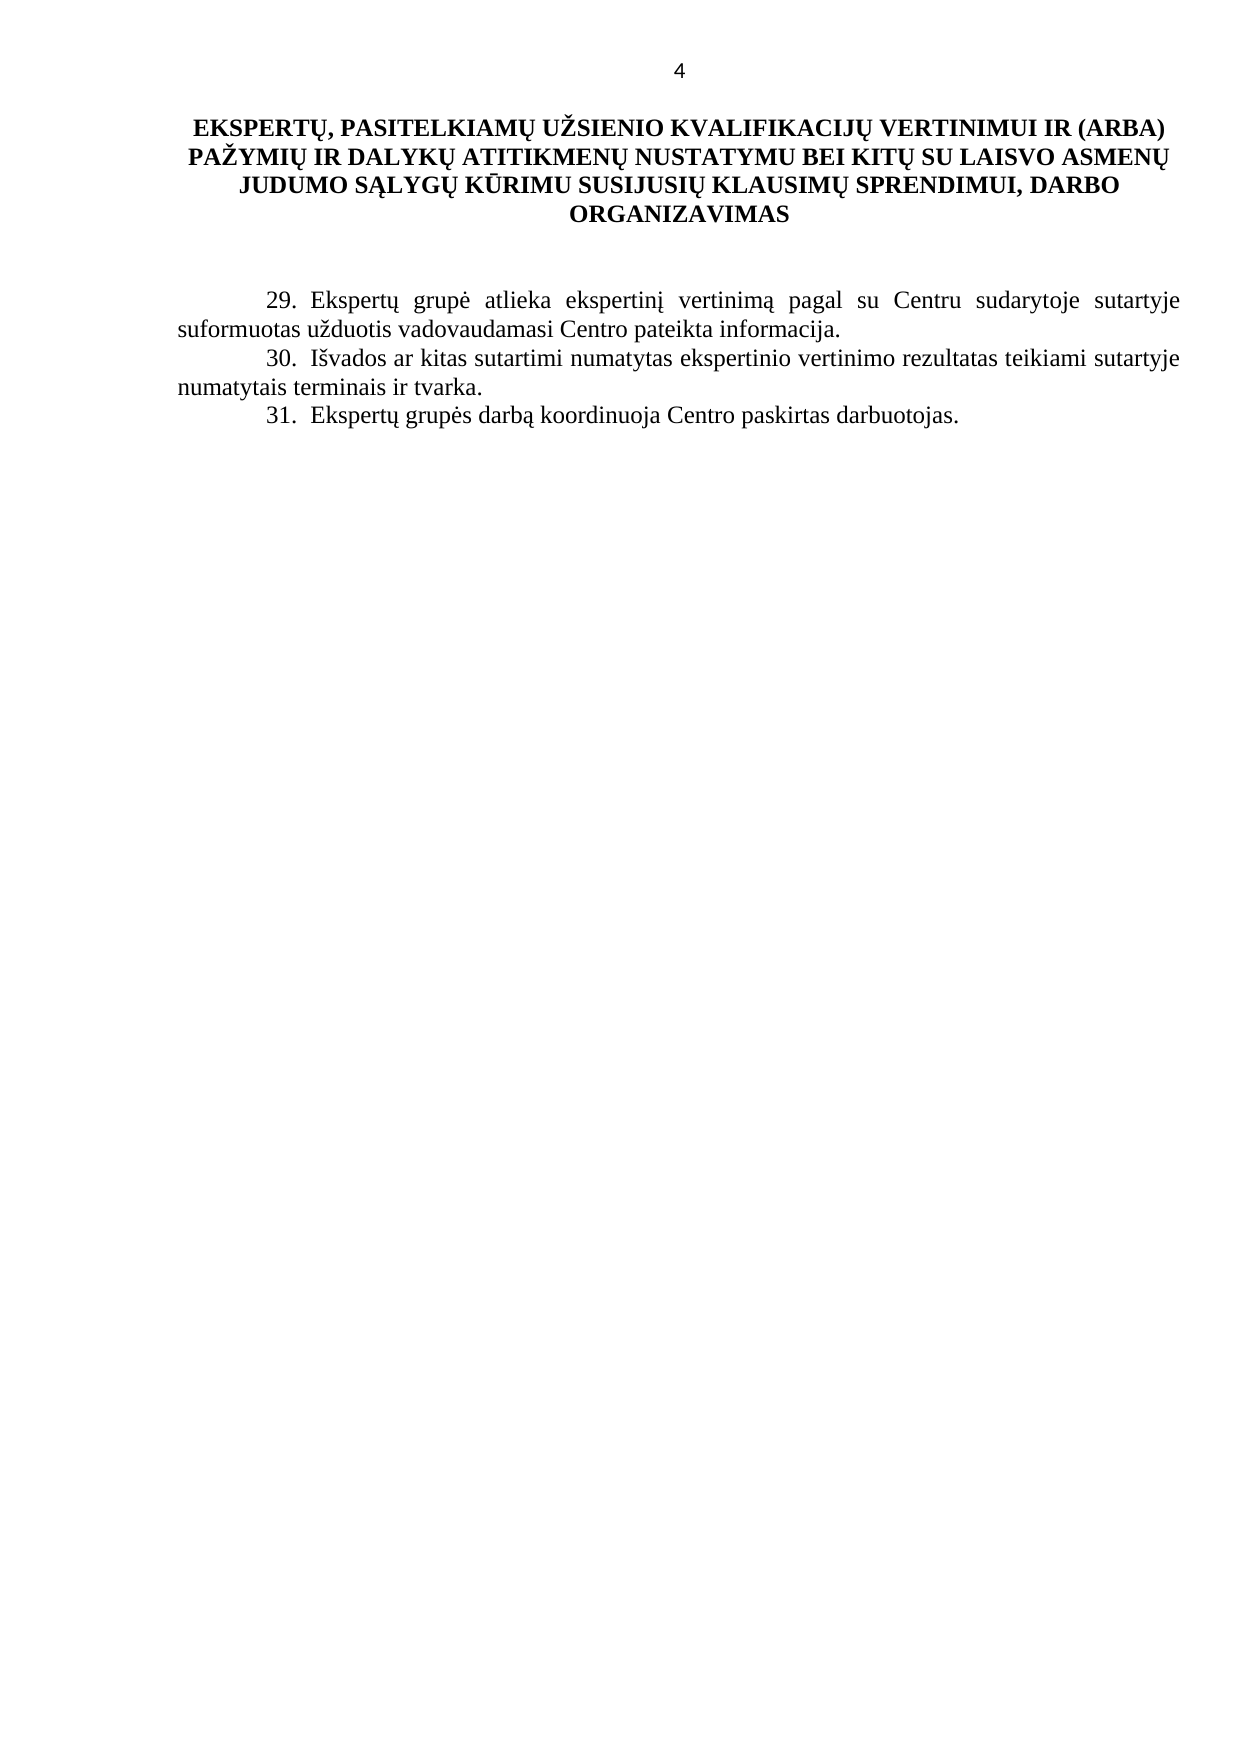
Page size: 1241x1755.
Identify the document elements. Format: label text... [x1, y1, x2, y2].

text 31. Ekspertų grupės darbą koordinuoja Centro paskirtas darbuotojas. [177, 400, 1181, 429]
text 29. Ekspertų grupė atlieka ekspertinį vertinimą pagal su Centru sudarytoje sutartyje suformuotas užduotis vadovaudamasi Centro pateikta informacija. [177, 285, 1181, 343]
text 30. Išvados ar kitas sutartimi numatytas ekspertinio vertinimo rezultatas teikiami sutartyje numatytais terminais ir tvarka. [177, 343, 1181, 400]
text EKSPERTŲ, PASITELKIAMŲ UŽSIENIO KVALIFIKACIJŲ VERTINIMUI IR (ARBA) PAŽYMIŲ IR DALYKŲ ATITIKMENŲ NUSTATYMU BEI KITŲ SU LAISVO ASMENŲ JUDUMO SĄLYGŲ KŪRIMU SUSIJUSIŲ KLAUSIMŲ SPRENDIMUI, DARBO ORGANIZAVIMAS [177, 113, 1181, 228]
